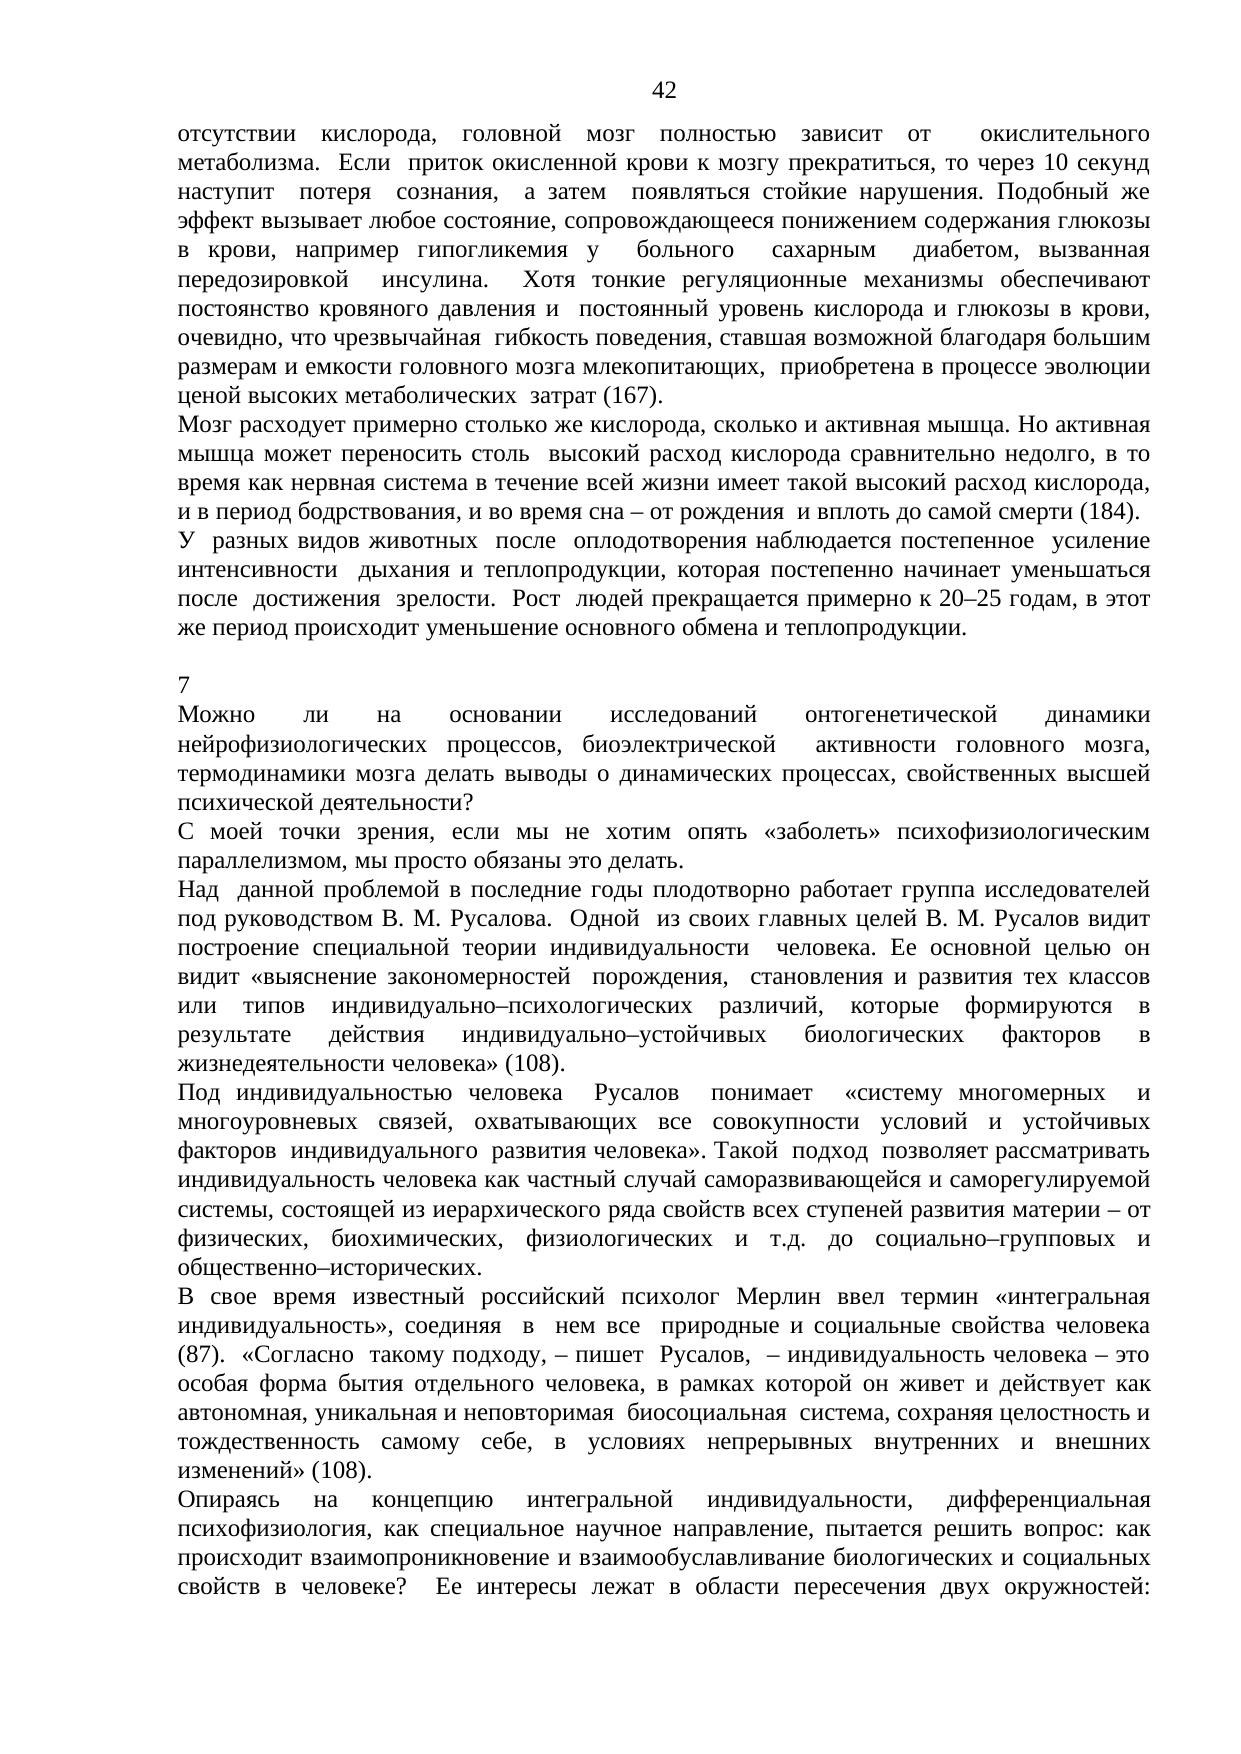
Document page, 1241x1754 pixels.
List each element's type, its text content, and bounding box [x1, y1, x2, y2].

text отсутствии кислорода, головной мозг полностью зависит от окислительного метаболизма. Если приток окисленной крови к мозгу прекратиться, то через 10 секунд наступит потеря сознания, а затем появляться стойкие нарушения. Подобный же эффект вызывает любое состояние, сопровождающееся понижением содержания глюкозы в крови, например гипогликемия у больного сахарным диабетом, вызванная передозировкой инсулина. Хотя тонкие регуляционные механизмы обеспечивают постоянство кровяного давления и постоянный уровень кислорода и глюкозы в крови, очевидно, что чрезвычайная гибкость поведения, ставшая возможной благодаря большим размерам и емкости головного мозга млекопитающих, приобретена в процессе эволюции ценой высоких метаболических затрат (167). [177, 118, 1152, 409]
text Опираясь на концепцию интегральной индивидуальности, дифференциальная психофизиология, как специальное научное направление, пытается решить вопрос: как происходит взаимопроникновение и взаимообуславливание биологических и социальных свойств в человеке? Ее интересы лежат в области пересечения двух окружностей: [177, 1484, 1152, 1600]
text Можно ли на основании исследований онтогенетической динамики нейрофизиологических процессов, биоэлектрической активности головного мозга, термодинамики мозга делать выводы о динамических процессах, свойственных высшей психической деятельности? [177, 699, 1152, 816]
text У разных видов животных после оплодотворения наблюдается постепенное усиление интенсивности дыхания и теплопродукции, которая постепенно начинает уменьшаться после достижения зрелости. Рост людей прекращается примерно к 20–25 годам, в этот же период происходит уменьшение основного обмена и теплопродукции. [177, 525, 1152, 641]
text Над данной проблемой в последние годы плодотворно работает группа исследователей под руководством В. М. Русалова. Одной из своих главных целей В. М. Русалов видит построение специальной теории индивидуальности человека. Ее основной целью он видит «выяснение закономерностей порождения, становления и развития тех классов или типов индивидуально–психологических различий, которые формируются в результате действия индивидуально–устойчивых биологических факторов в жизнедеятельности человека» (108). [177, 874, 1152, 1077]
text 7 [177, 670, 1152, 699]
text Мозг расходует примерно столько же кислорода, сколько и активная мышца. Но активная мышца может переносить столь высокий расход кислорода сравнительно недолго, в то время как нервная система в течение всей жизни имеет такой высокий расход кислорода, и в период бодрствования, и во время сна – от рождения и вплоть до самой смерти (184). [177, 409, 1152, 525]
text Под индивидуальностью человека Русалов понимает «систему многомерных и многоуровневых связей, охватывающих все совокупности условий и устойчивых факторов индивидуального развития человека». Такой подход позволяет рассматривать индивидуальность человека как частный случай саморазвивающейся и саморегулируемой системы, состоящей из иерархического ряда свойств всех ступеней развития материи – от физических, биохимических, физиологических и т.д. до социально–групповых и общественно–исторических. [177, 1077, 1152, 1281]
text В свое время известный российский психолог Мерлин ввел термин «интегральная индивидуальность», соединяя в нем все природные и социальные свойства человека (87). «Согласно такому подходу, – пишет Русалов, – индивидуальность человека – это особая форма бытия отдельного человека, в рамках которой он живет и действует как автономная, уникальная и неповторимая биосоциальная система, сохраняя целостность и тождественность самому себе, в условиях непрерывных внутренних и внешних изменений» (108). [177, 1281, 1152, 1484]
text С моей точки зрения, если мы не хотим опять «заболеть» психофизиологическим параллелизмом, мы просто обязаны это делать. [177, 816, 1152, 874]
